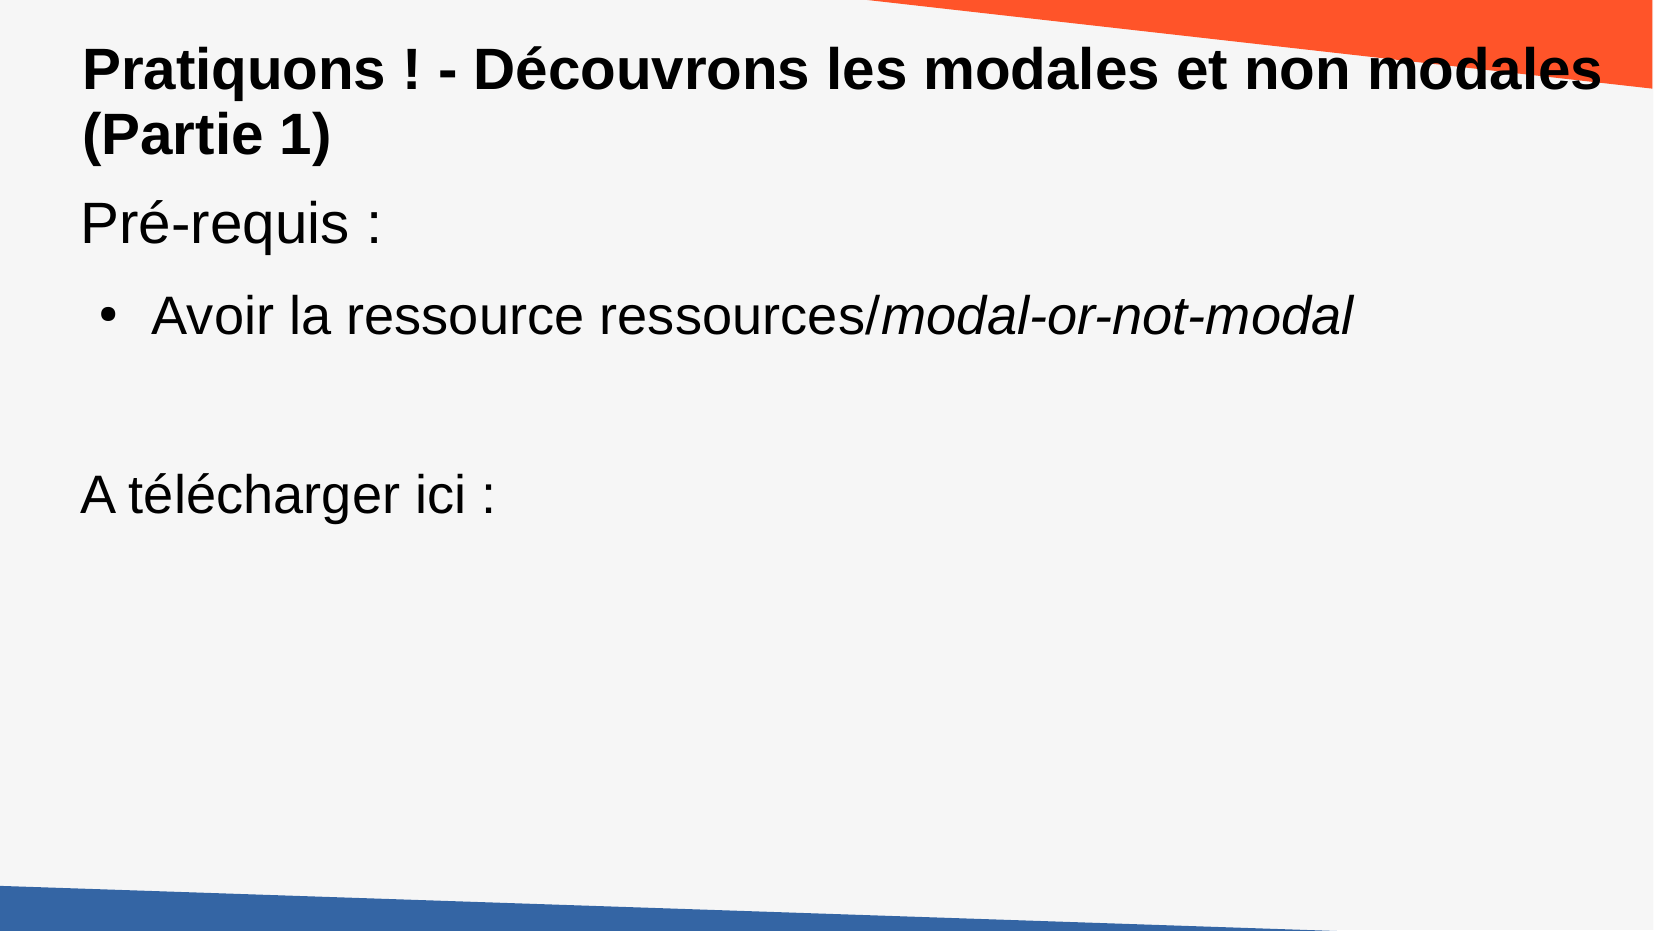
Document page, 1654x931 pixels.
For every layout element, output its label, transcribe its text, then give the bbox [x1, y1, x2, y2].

text_box [867, 0, 1653, 89]
title Pratiquons ! - Découvrons les modales et non modales (Partie 1) [82, 37, 1625, 168]
list Pré-requis : Avoir la ressource ressources/modal-or-not-modal A télécharger ici : [80, 190, 1620, 776]
text_box [0, 885, 1337, 931]
